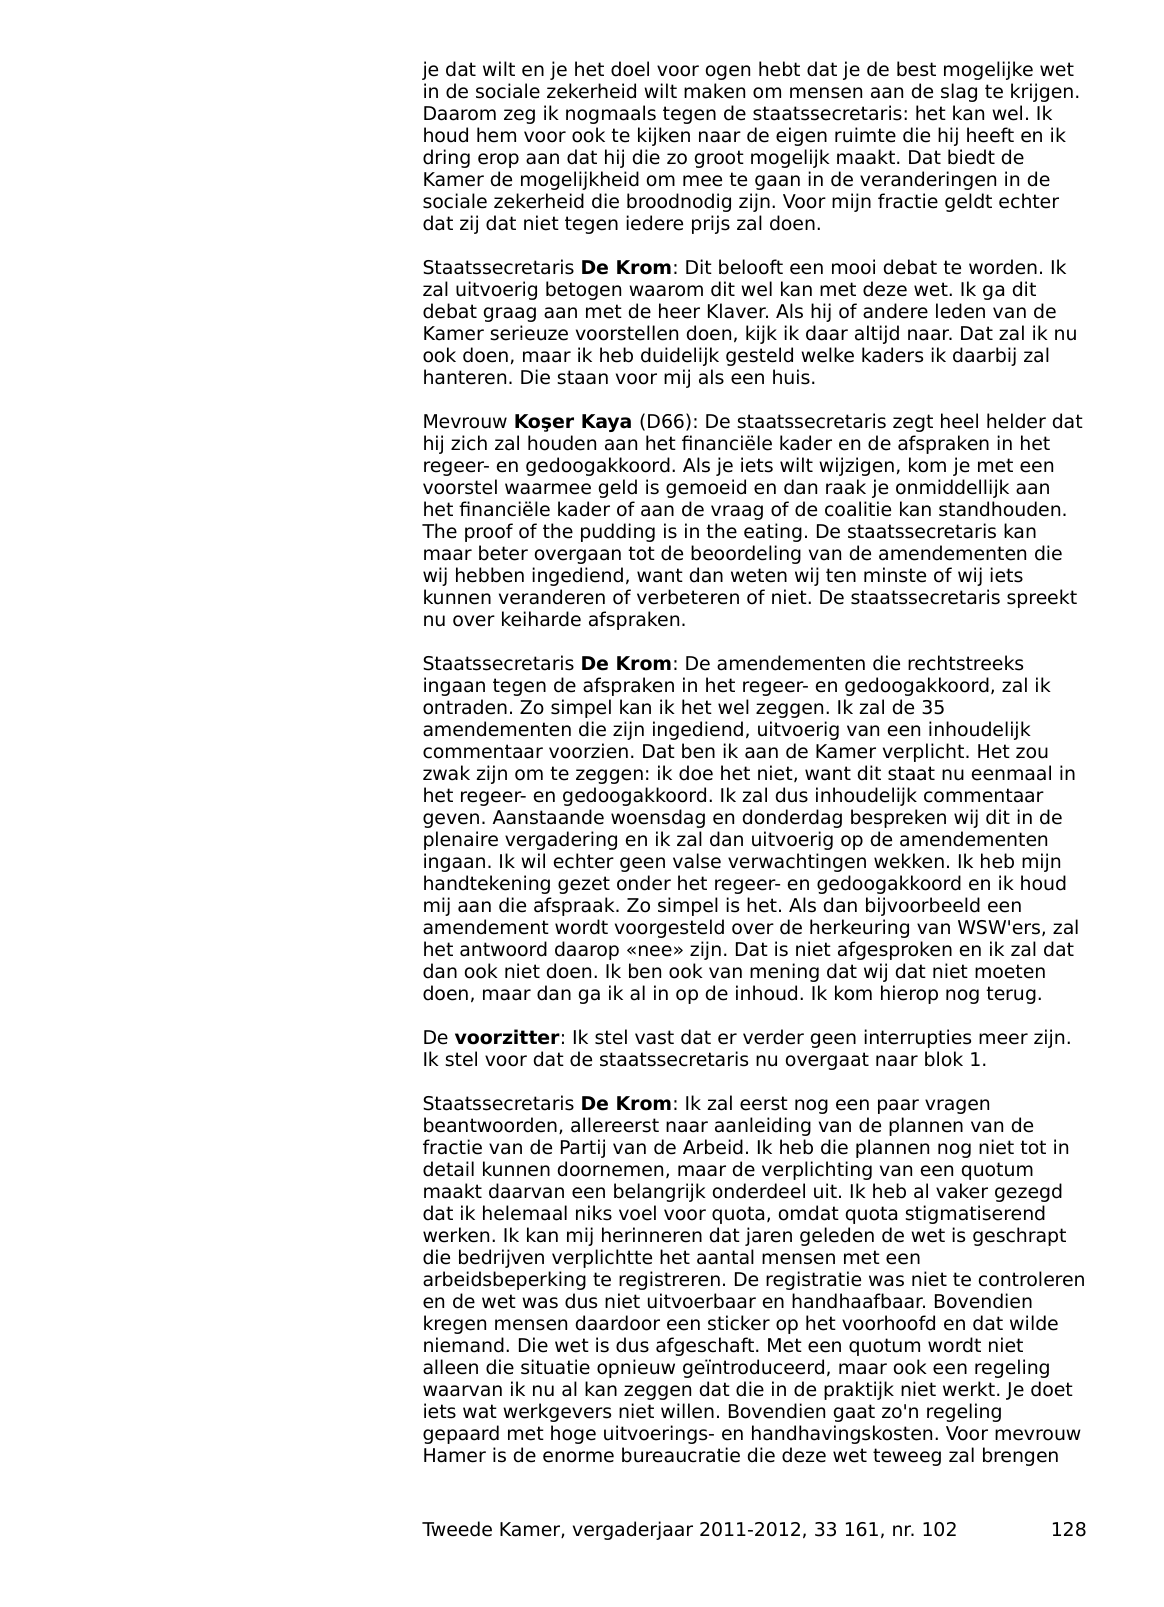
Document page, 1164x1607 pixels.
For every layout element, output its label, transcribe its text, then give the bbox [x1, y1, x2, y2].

text Staatssecretaris De Krom: Ik zal eerst nog een paar vragen beantwoorden, allereerst naar aanleiding van de plannen van de fractie van de Partij van de Arbeid. Ik heb die plannen nog niet tot in detail kunnen doornemen, maar de verplichting van een quotum maakt daarvan een belangrijk onderdeel uit. Ik heb al vaker gezegd dat ik helemaal niks voel voor quota, omdat quota stigmatiserend werken. Ik kan mij herinneren dat jaren geleden de wet is geschrapt die bedrijven verplichtte het aantal mensen met een arbeidsbeperking te registreren. De registratie was niet te controleren en de wet was dus niet uitvoerbaar en handhaafbaar. Bovendien kregen mensen daardoor een sticker op het voorhoofd en dat wilde niemand. Die wet is dus afgeschaft. Met een quotum wordt niet alleen die situatie opnieuw geïntroduceerd, maar ook een regeling waarvan ik nu al kan zeggen dat die in de praktijk niet werkt. Je doet iets wat werkgevers niet willen. Bovendien gaat zo'n regeling gepaard met hoge uitvoerings- en handhavingskosten. Voor mevrouw Hamer is de enorme bureaucratie die deze wet teweeg zal brengen [422, 1093, 1087, 1467]
text Staatssecretaris De Krom: Dit belooft een mooi debat te worden. Ik zal uitvoerig betogen waarom dit wel kan met deze wet. Ik ga dit debat graag aan met de heer Klaver. Als hij of andere leden van de Kamer serieuze voorstellen doen, kijk ik daar altijd naar. Dat zal ik nu ook doen, maar ik heb duidelijk gesteld welke kaders ik daarbij zal hanteren. Die staan voor mij als een huis. [422, 257, 1087, 389]
text je dat wilt en je het doel voor ogen hebt dat je de best mogelijke wet in de sociale zekerheid wilt maken om mensen aan de slag te krijgen. Daarom zeg ik nogmaals tegen de staatssecretaris: het kan wel. Ik houd hem voor ook te kijken naar de eigen ruimte die hij heeft en ik dring erop aan dat hij die zo groot mogelijk maakt. Dat biedt de Kamer de mogelijkheid om mee te gaan in de veranderingen in de sociale zekerheid die broodnodig zijn. Voor mijn fractie geldt echter dat zij dat niet tegen iedere prijs zal doen. [422, 59, 1087, 235]
text De voorzitter: Ik stel vast dat er verder geen interrupties meer zijn. Ik stel voor dat de staatssecretaris nu overgaat naar blok 1. [422, 1027, 1087, 1071]
text Mevrouw Koşer Kaya (D66): De staatssecretaris zegt heel helder dat hij zich zal houden aan het financiële kader en de afspraken in het regeer- en gedoogakkoord. Als je iets wilt wijzigen, kom je met een voorstel waarmee geld is gemoeid en dan raak je onmiddellijk aan het financiële kader of aan de vraag of de coalitie kan standhouden. The proof of the pudding is in the eating. De staatssecretaris kan maar beter overgaan tot de beoordeling van de amendementen die wij hebben ingediend, want dan weten wij ten minste of wij iets kunnen veranderen of verbeteren of niet. De staatssecretaris spreekt nu over keiharde afspraken. [422, 411, 1087, 631]
text Staatssecretaris De Krom: De amendementen die rechtstreeks ingaan tegen de afspraken in het regeer- en gedoogakkoord, zal ik ontraden. Zo simpel kan ik het wel zeggen. Ik zal de 35 amendementen die zijn ingediend, uitvoerig van een inhoudelijk commentaar voorzien. Dat ben ik aan de Kamer verplicht. Het zou zwak zijn om te zeggen: ik doe het niet, want dit staat nu eenmaal in het regeer- en gedoogakkoord. Ik zal dus inhoudelijk commentaar geven. Aanstaande woensdag en donderdag bespreken wij dit in de plenaire vergadering en ik zal dan uitvoerig op de amendementen ingaan. Ik wil echter geen valse verwachtingen wekken. Ik heb mijn handtekening gezet onder het regeer- en gedoogakkoord en ik houd mij aan die afspraak. Zo simpel is het. Als dan bijvoorbeeld een amendement wordt voorgesteld over de herkeuring van WSW'ers, zal het antwoord daarop «nee» zijn. Dat is niet afgesproken en ik zal dat dan ook niet doen. Ik ben ook van mening dat wij dat niet moeten doen, maar dan ga ik al in op de inhoud. Ik kom hierop nog terug. [422, 653, 1087, 1005]
